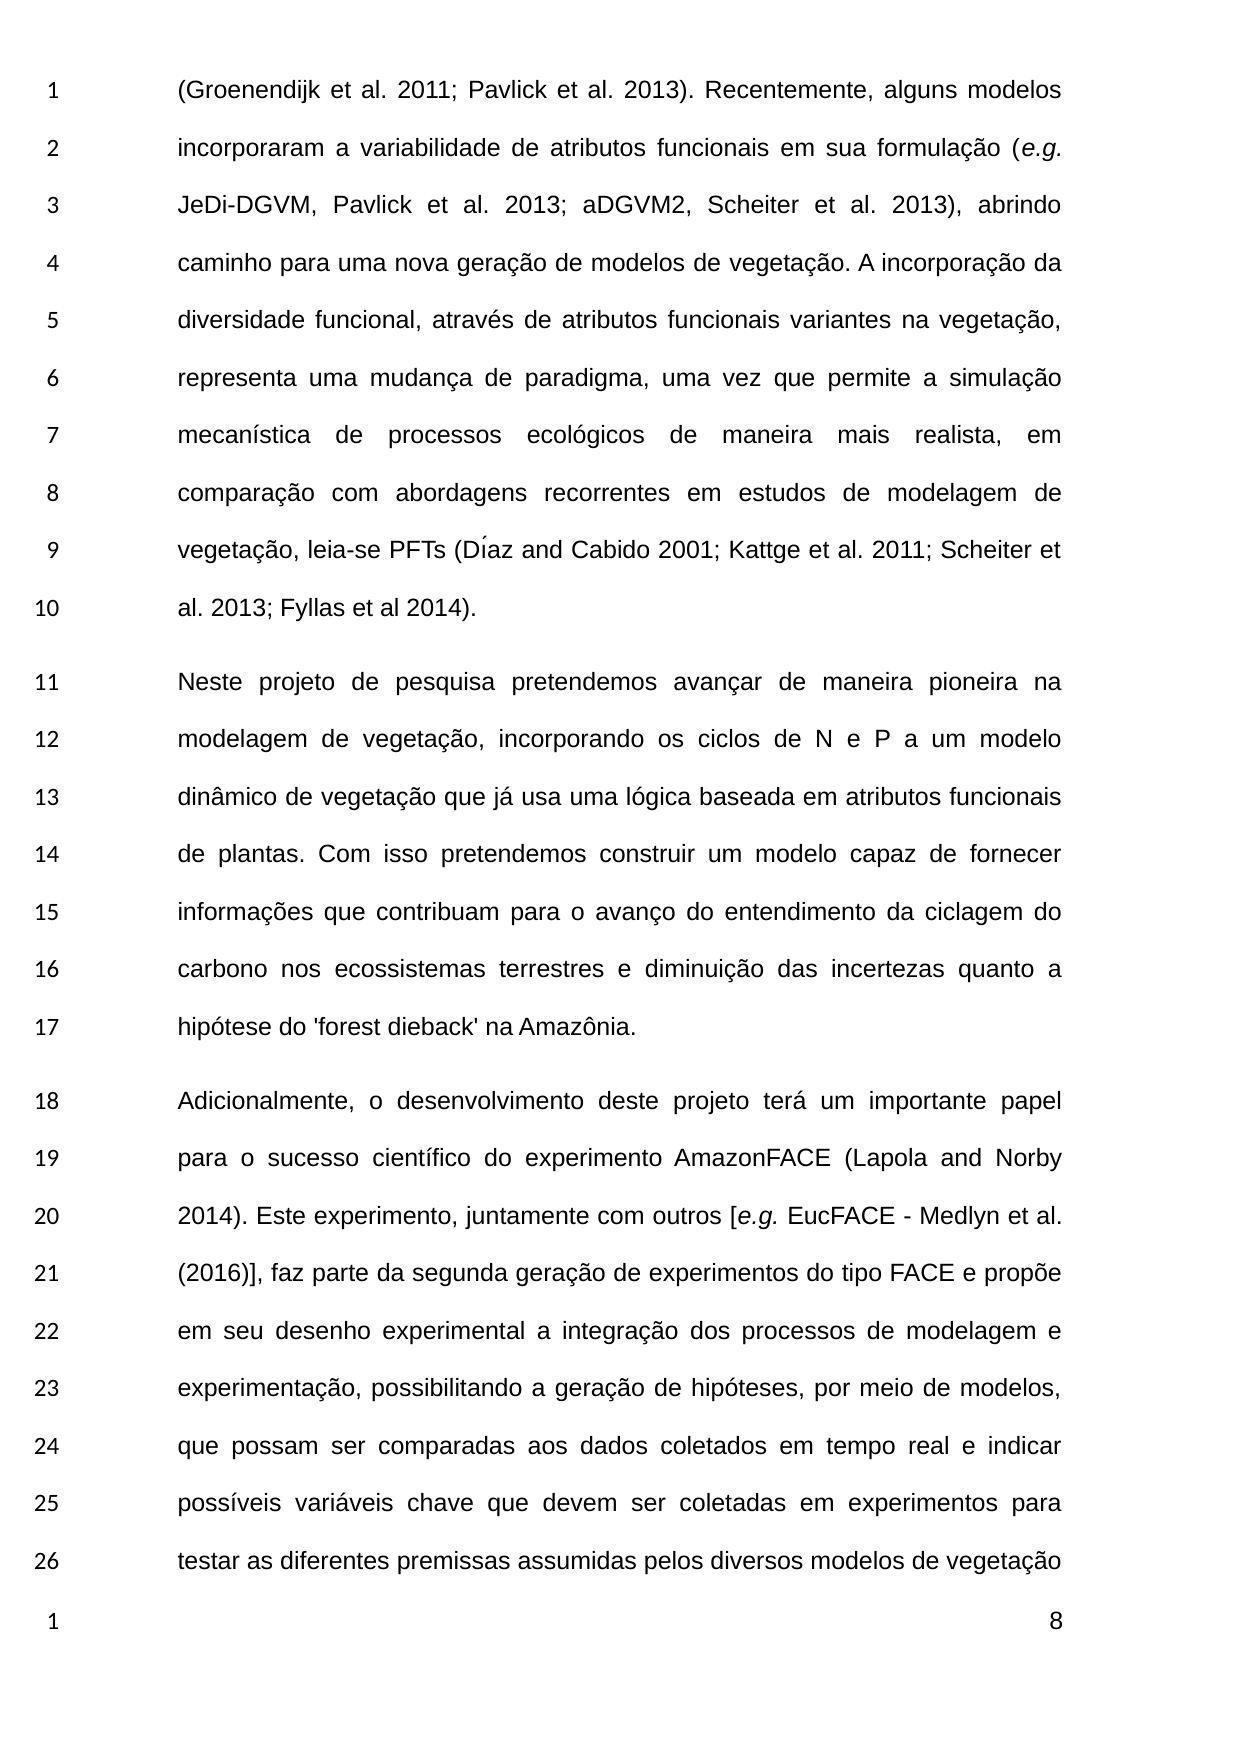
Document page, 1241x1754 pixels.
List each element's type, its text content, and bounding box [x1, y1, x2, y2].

text Neste projeto de pesquisa pretendemos avançar de maneira pioneira na modelagem de vegetação, incorporando os ciclos de N e P a um modelo dinâmico de vegetação que já usa uma lógica baseada em atributos funcionais de plantas. Com isso pretendemos construir um modelo capaz de fornecer informações que contribuam para o avanço do entendimento da ciclagem do carbono nos ecossistemas terrestres e diminuição das incertezas quanto a hipótese do 'forest dieback' na Amazônia. [177, 667, 1063, 1040]
text (Groenendijk et al. 2011; Pavlick et al. 2013). Recentemente, alguns modelos incorporaram a variabilidade de atributos funcionais em sua formulação (e.g. JeDi-DGVM, Pavlick et al. 2013; aDGVM2, Scheiter et al. 2013), abrindo caminho para uma nova geração de modelos de vegetação. A incorporação da diversidade funcional, através de atributos funcionais variantes na vegetação, representa uma mudança de paradigma, uma vez que permite a simulação mecanística de processos ecológicos de maneira mais realista, em comparação com abordagens recorrentes em estudos de modelagem de vegetação, leia-se PFTs (Dı́az and Cabido 2001; Kattge et al. 2011; Scheiter et al. 2013; Fyllas et al 2014). [177, 75, 1063, 621]
text Adicionalmente, o desenvolvimento deste projeto terá um importante papel para o sucesso científico do experimento AmazonFACE (Lapola and Norby 2014). Este experimento, juntamente com outros [e.g. EucFACE - Medlyn et al. (2016)], faz parte da segunda geração de experimentos do tipo FACE e propõe em seu desenho experimental a integração dos processos de modelagem e experimentação, possibilitando a geração de hipóteses, por meio de modelos, que possam ser comparadas aos dados coletados em tempo real e indicar possíveis variáveis chave que devem ser coletadas em experimentos para testar as diferentes premissas assumidas pelos diversos modelos de vegetação [177, 1086, 1063, 1574]
